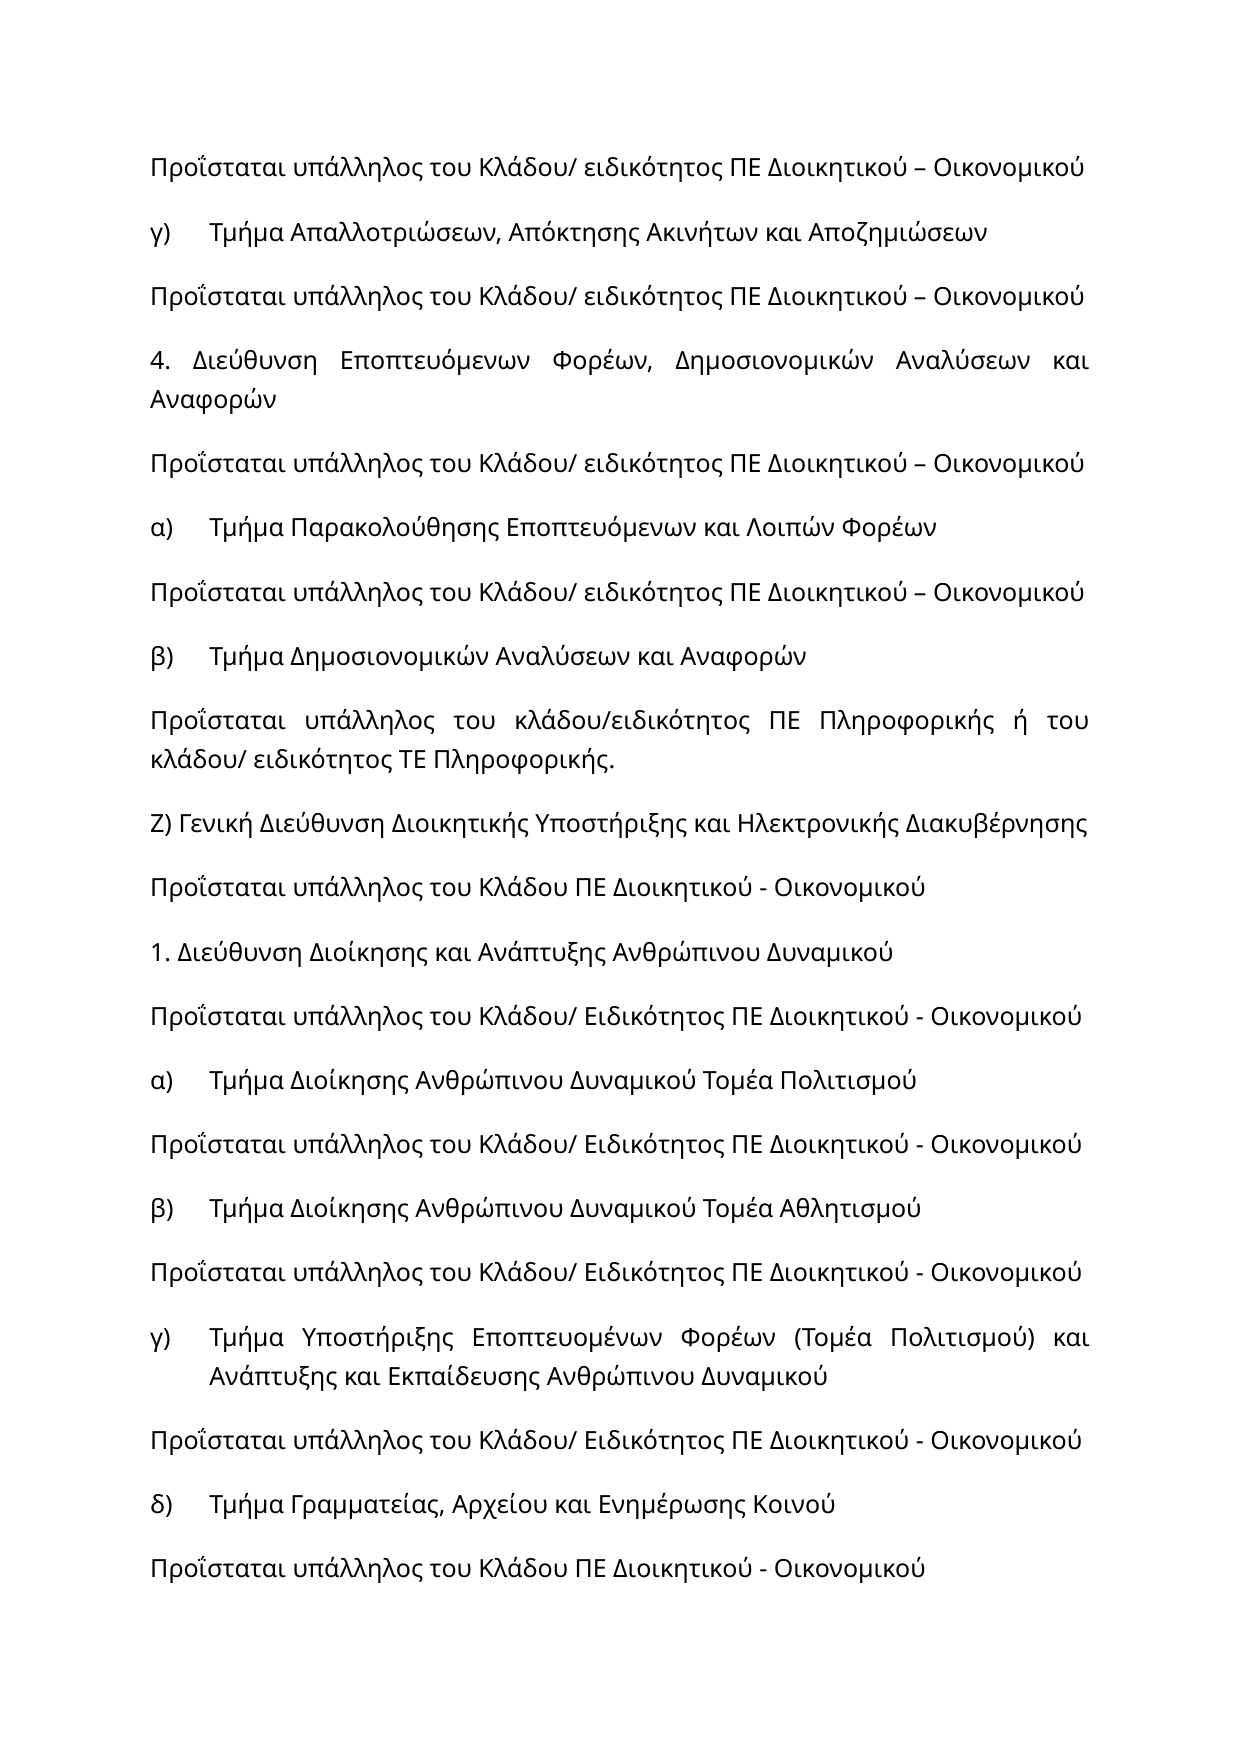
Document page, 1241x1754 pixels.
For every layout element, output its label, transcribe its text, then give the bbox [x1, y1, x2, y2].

text 1. Διεύθυνση Διοίκησης και Ανάπτυξης Ανθρώπινου Δυναμικού [150, 934, 1090, 968]
list γ) Τμήμα Υποστήριξης Εποπτευομένων Φορέων (Τομέα Πολιτισμού) και Ανάπτυξης και Εκπαίδευσης Ανθρώπινου Δυναμικού [150, 1319, 1090, 1392]
text Προΐσταται υπάλληλος του Κλάδου/ ειδικότητος ΠΕ Διοικητικού – Οικονομικού [150, 574, 1090, 608]
text Προΐσταται υπάλληλος του Κλάδου/ Ειδικότητος ΠΕ Διοικητικού - Οικονομικού [150, 1422, 1090, 1457]
text Προΐσταται υπάλληλος του κλάδου/ειδικότητος ΠΕ Πληροφορικής ή του κλάδου/ ειδικότητος ΤΕ Πληροφορικής. [150, 702, 1090, 776]
text Προΐσταται υπάλληλος του Κλάδου ΠΕ Διοικητικού - Οικονομικού [150, 870, 1090, 904]
text Προΐσταται υπάλληλος του Κλάδου/ Ειδικότητος ΠΕ Διοικητικού - Οικονομικού [150, 998, 1090, 1032]
list β) Τμήμα Δημοσιονομικών Αναλύσεων και Αναφορών [150, 638, 1090, 672]
list β) Τμήμα Διοίκησης Ανθρώπινου Δυναμικού Τομέα Αθλητισμού [150, 1191, 1090, 1225]
list α) Τμήμα Διοίκησης Ανθρώπινου Δυναμικού Τομέα Πολιτισμού [150, 1062, 1090, 1097]
text Προΐσταται υπάλληλος του Κλάδου/ ειδικότητος ΠΕ Διοικητικού – Οικονομικού [150, 150, 1090, 184]
text Προΐσταται υπάλληλος του Κλάδου/ Ειδικότητος ΠΕ Διοικητικού - Οικονομικού [150, 1127, 1090, 1161]
list δ) Τμήμα Γραμματείας, Αρχείου και Ενημέρωσης Κοινού [150, 1487, 1090, 1521]
text Z) Γενική Διεύθυνση Διοικητικής Υποστήριξης και Ηλεκτρονικής Διακυβέρνησης [150, 806, 1090, 840]
text Προΐσταται υπάλληλος του Κλάδου/ Ειδικότητος ΠΕ Διοικητικού - Οικονομικού [150, 1255, 1090, 1289]
text Προΐσταται υπάλληλος του Κλάδου/ ειδικότητος ΠΕ Διοικητικού – Οικονομικού [150, 278, 1090, 312]
list γ) Τμήμα Απαλλοτριώσεων, Απόκτησης Ακινήτων και Αποζημιώσεων [150, 214, 1090, 248]
text Προΐσταται υπάλληλος του Κλάδου ΠΕ Διοικητικού - Οικονομικού [150, 1551, 1090, 1585]
list α) Τμήμα Παρακολούθησης Εποπτευόμενων και Λοιπών Φορέων [150, 510, 1090, 544]
text Προΐσταται υπάλληλος του Κλάδου/ ειδικότητος ΠΕ Διοικητικού – Οικονομικού [150, 446, 1090, 480]
text 4. Διεύθυνση Εποπτευόμενων Φορέων, Δημοσιονομικών Αναλύσεων και Αναφορών [150, 342, 1090, 416]
